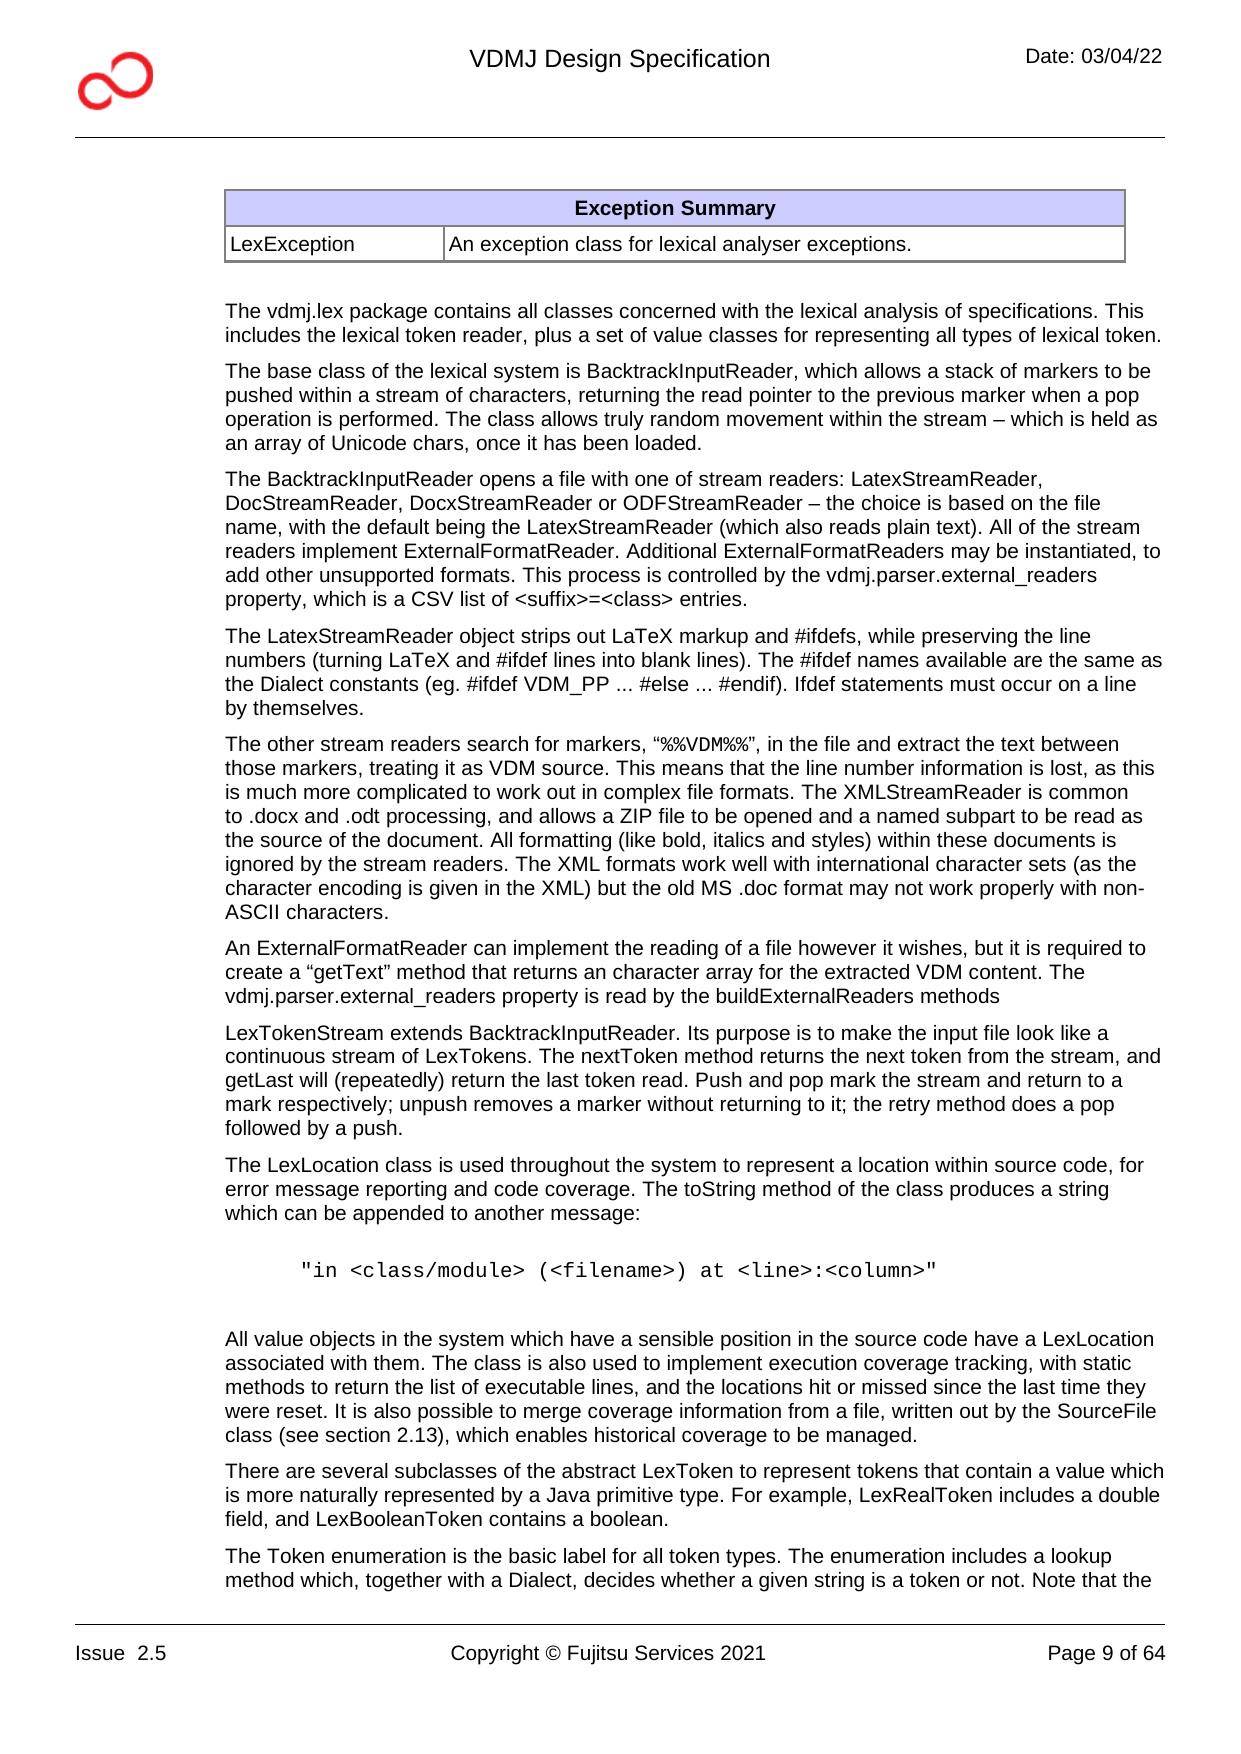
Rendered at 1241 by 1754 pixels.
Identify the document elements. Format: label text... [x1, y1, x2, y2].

table_cell LexException [226, 227, 443, 260]
text The Token enumeration is the basic label for all token types. The enumeration includes a lookup method which, together with a Dialect, decides whether a given string is a token or not. Note that the [225, 1544, 1165, 1592]
text The BacktrackInputReader opens a file with one of stream readers: LatexStreamReader, DocStreamReader, DocxStreamReader or ODFStreamReader – the choice is based on the file name, with the default being the LatexStreamReader (which also reads plain text). All of the stream readers implement ExternalFormatReader. Additional ExternalFormatReaders may be instantiated, to add other unsupported formats. This process is controlled by the vdmj.parser.external_readers property, which is a CSV list of <suffix>=<class> entries. [225, 468, 1165, 611]
table_cell An exception class for lexical analyser exceptions. [445, 227, 1124, 260]
text The vdmj.lex package contains all classes concerned with the lexical analysis of specifications. This includes the lexical token reader, plus a set of value classes for representing all types of lexical token. [225, 299, 1165, 347]
picture [78, 44, 153, 120]
text The base class of the lexical system is BacktrackInputReader, which allows a stack of markers to be pushed within a stream of characters, returning the read pointer to the previous marker when a pop operation is performed. The class allows truly random movement within the stream – which is held as an array of Unicode chars, once it has been loaded. [225, 359, 1165, 455]
text "in <class/module> (<filename>) at <line>:<column>" [225, 1260, 1165, 1282]
text LexTokenStream extends BacktrackInputReader. Its purpose is to make the input file look like a continuous stream of LexTokens. The nextToken method returns the next token from the stream, and getLast will (repeatedly) return the last token read. Push and pop mark the stream and return to a mark respectively; unpush removes a marker without returning to it; the retry method does a pop followed by a push. [225, 1021, 1165, 1141]
text The LatexStreamReader object strips out LaTeX markup and #ifdefs, while preserving the line numbers (turning LaTeX and #ifdef lines into blank lines). The #ifdef names available are the same as the Dialect constants (eg. #ifdef VDM_PP ... #else ... #endif). Ifdef statements must occur on a line by themselves. [225, 624, 1165, 720]
text All value objects in the system which have a sensible position in the source code have a LexLocation associated with them. The class is also used to implement execution coverage tracking, with static methods to return the list of executable lines, and the locations hit or missed since the last time they were reset. It is also possible to merge coverage information from a file, written out by the SourceFile class (see section 2.13), which enables historical coverage to be managed. [225, 1327, 1165, 1447]
text The LexLocation class is used throughout the system to represent a location within source code, for error message reporting and code coverage. The toString method of the class produces a string which can be appended to another message: [225, 1153, 1165, 1225]
text The other stream readers search for markers, “%%VDM%%”, in the file and extract the text between those markers, treating it as VDM source. This means that the line number information is lost, as this is much more complicated to work out in complex file formats. The XMLStreamReader is common to .docx and .odt processing, and allows a ZIP file to be opened and a named subpart to be read as the source of the document. All formatting (like bold, italics and styles) within these documents is ignored by the stream readers. The XML formats work well with international character sets (as the character encoding is given in the XML) but the old MS .doc format may not work properly with non-ASCII characters. [225, 732, 1165, 924]
table_header Exception Summary [226, 191, 1124, 225]
text An ExternalFormatReader can implement the reading of a file however it wishes, but it is required to create a “getText” method that returns an character array for the extracted VDM content. The vdmj.parser.external_readers property is read by the buildExternalReaders methods [225, 936, 1165, 1008]
text There are several subclasses of the abstract LexToken to represent tokens that contain a value which is more naturally represented by a Java primitive type. For example, LexRealToken includes a double field, and LexBooleanToken contains a boolean. [225, 1460, 1165, 1532]
